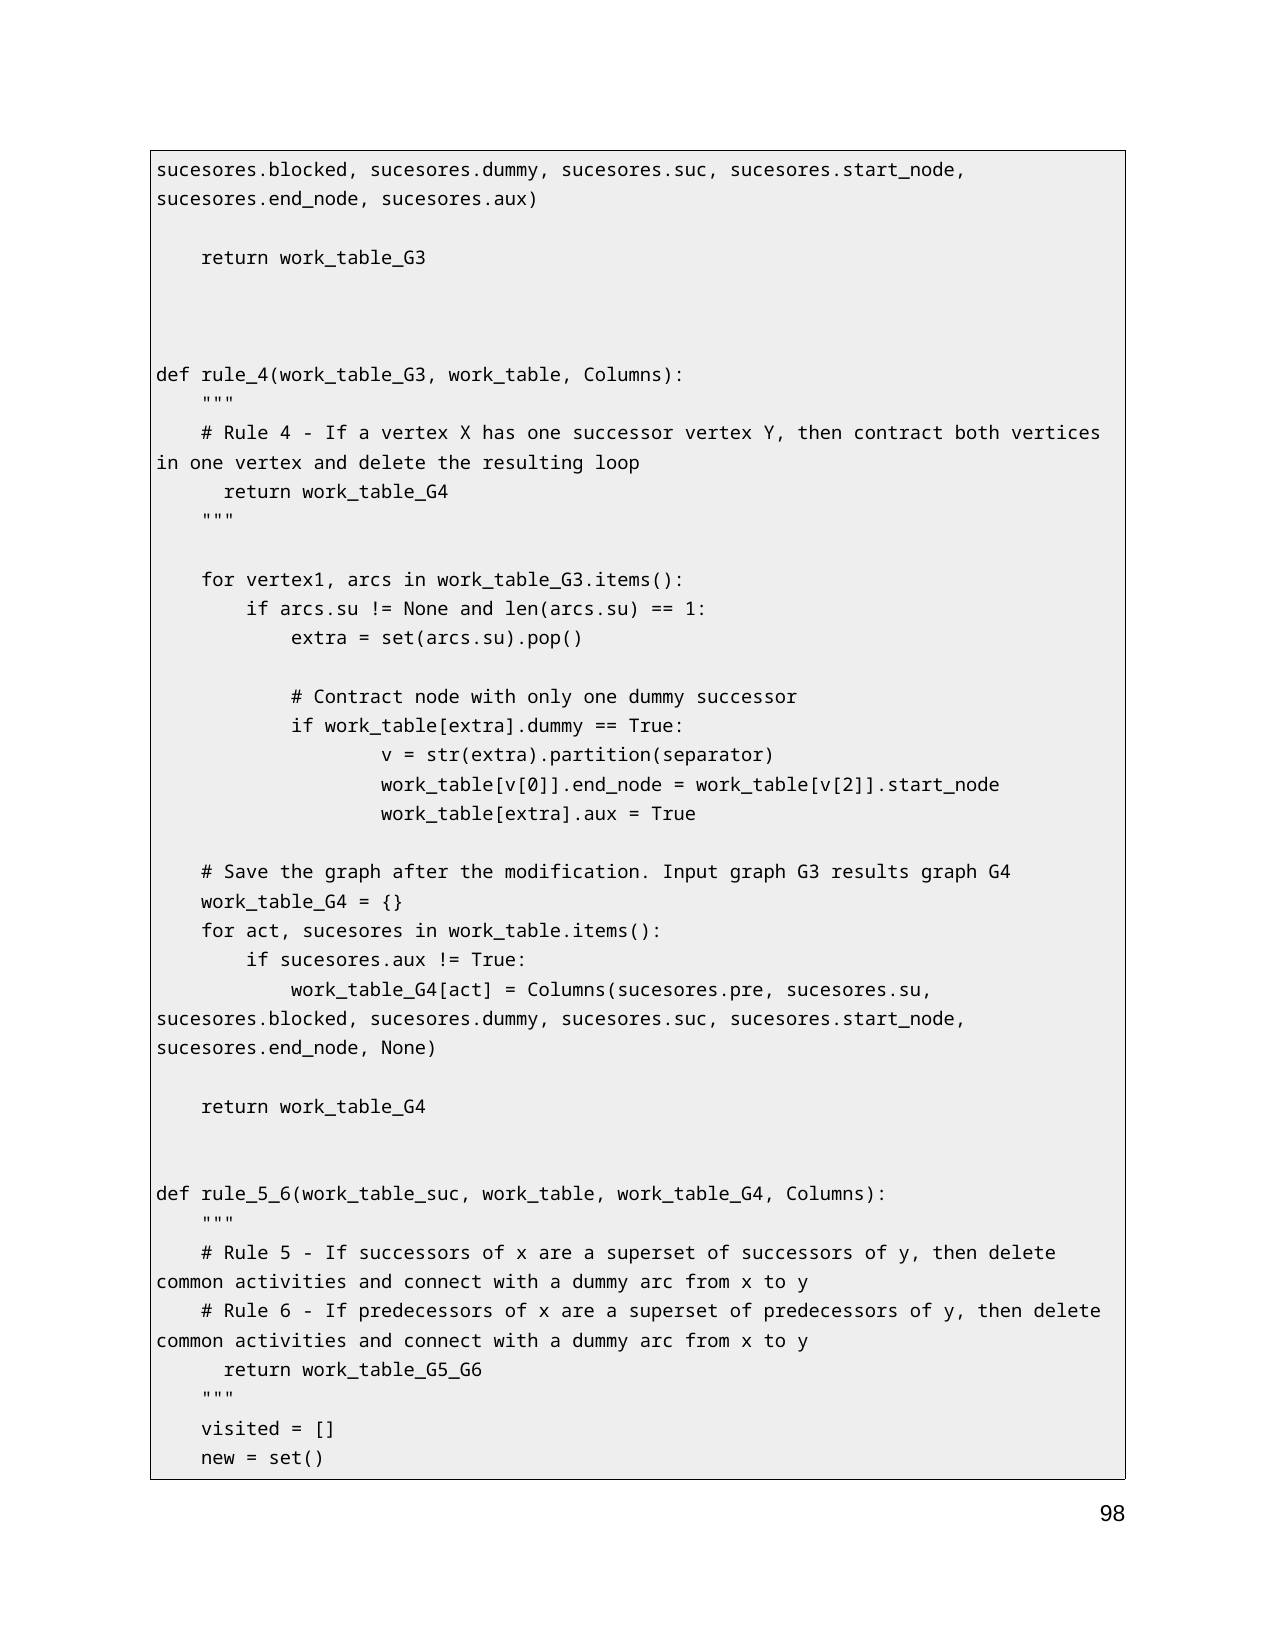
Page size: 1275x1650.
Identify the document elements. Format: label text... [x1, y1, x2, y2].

table_header sucesores.blocked, sucesores.dummy, sucesores.suc, sucesores.start_node, sucesores.end_node, sucesores.aux) return work_table_G3 def rule_4(work_table_G3, work_table, Columns): """ # Rule 4 - If a vertex X has one successor vertex Y, then contract both vertices in one vertex and delete the resulting loop return work_table_G4 """ for vertex1, arcs in work_table_G3.items(): if arcs.su != None and len(arcs.su) == 1: extra = set(arcs.su).pop() # Contract node with only one dummy successor if work_table[extra].dummy == True: v = str(extra).partition(separator) work_table[v[0]].end_node = work_table[v[2]].start_node work_table[extra].aux = True # Save the graph after the modification. Input graph G3 results graph G4 work_table_G4 = {} for act, sucesores in work_table.items(): if sucesores.aux != True: work_table_G4[act] = Columns(sucesores.pre, sucesores.su, sucesores.blocked, sucesores.dummy, sucesores.suc, sucesores.start_node, sucesores.end_node, None) return work_table_G4 def rule_5_6(work_table_suc, work_table, work_table_G4, Columns): """ # Rule 5 - If successors of x are a superset of successors of y, then delete common activities and connect with a dummy arc from x to y # Rule 6 - If predecessors of x are a superset of predecessors of y, then delete common activities and connect with a dummy arc from x to y return work_table_G5_G6 """ visited = [] new = set() [151, 151, 1125, 1479]
